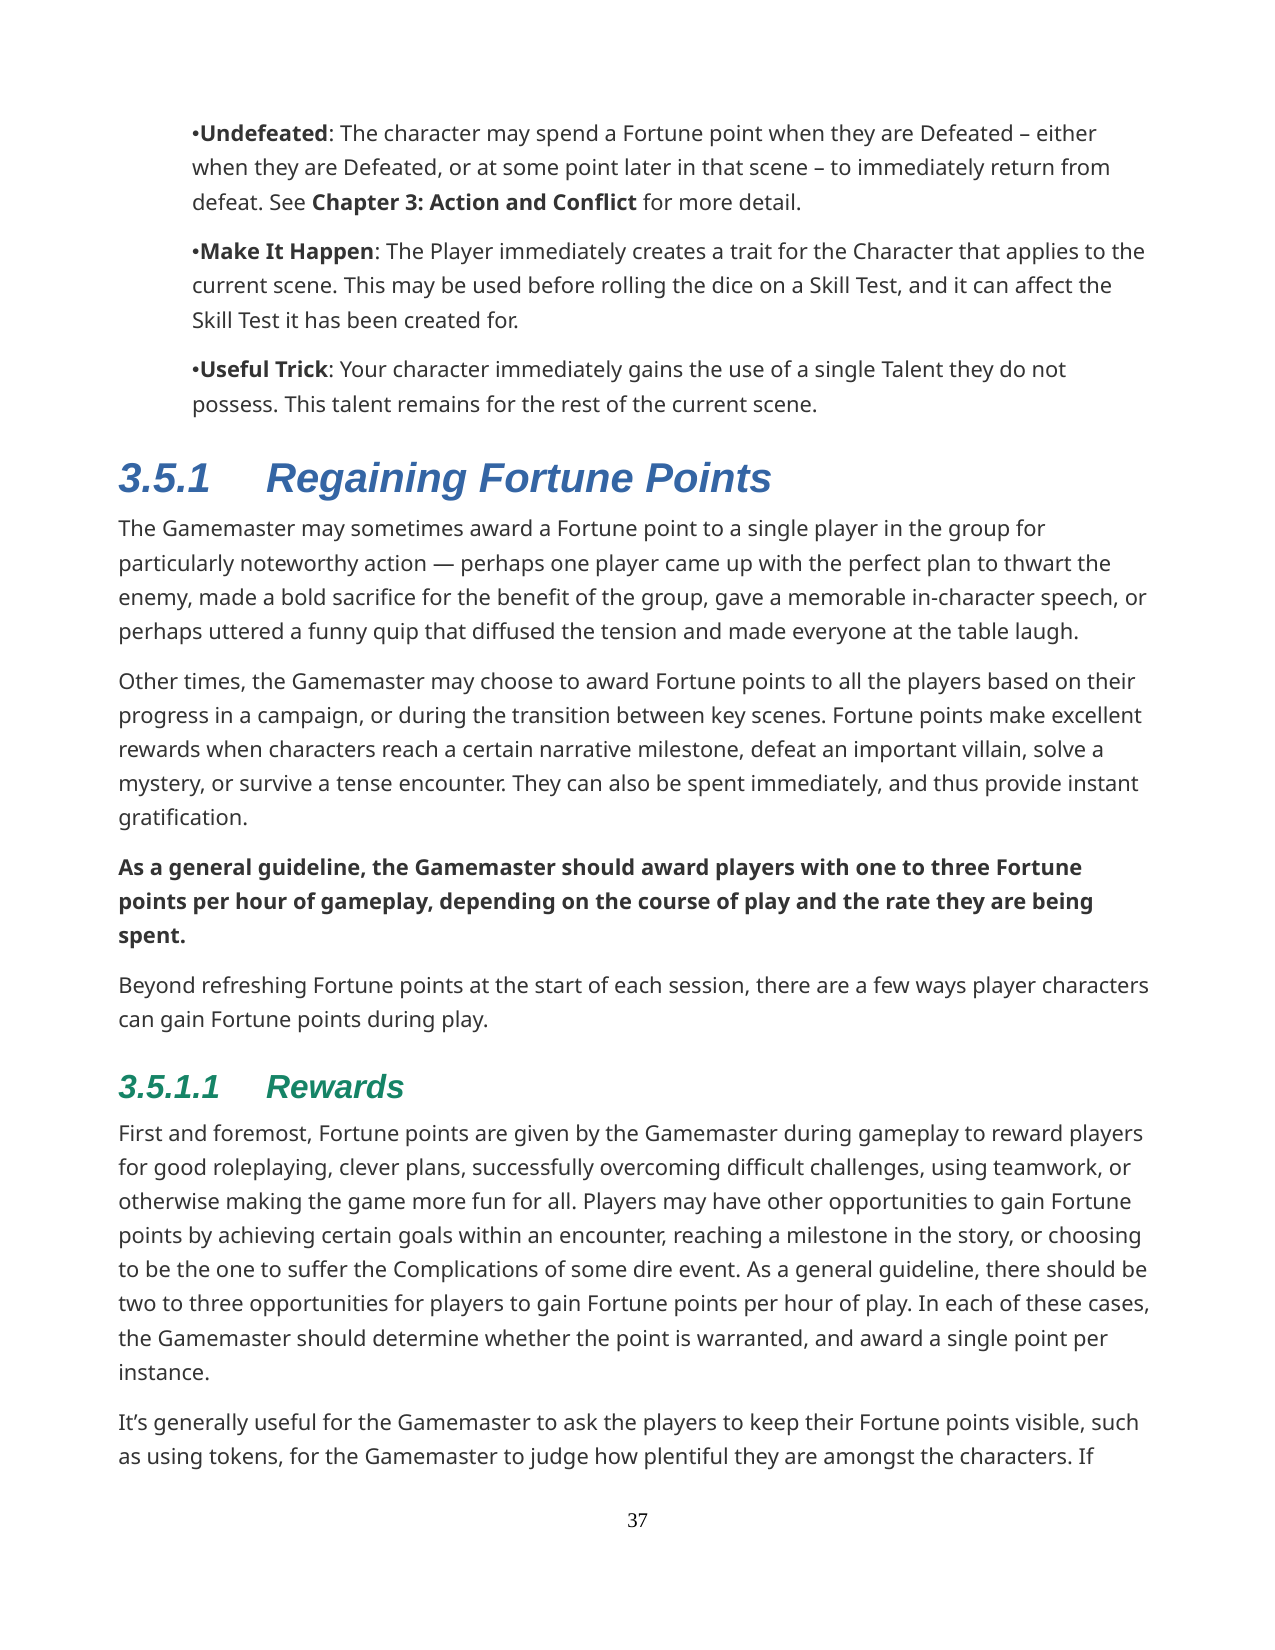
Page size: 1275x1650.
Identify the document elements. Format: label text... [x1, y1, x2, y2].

list Undefeated: The character may spend a Fortune point when they are Defeated – either when they are Defeated, or at some point later in that scene – to immediately return from defeat. See Chapter 3: Action and Conflict for more detail. [118, 118, 1157, 216]
subtitle Rewards [118, 1067, 1157, 1105]
text First and foremost, Fortune points are given by the Gamemaster during gameplay to reward players for good roleplaying, clever plans, successfully overcoming difficult challenges, using teamwork, or otherwise making the game more fun for all. Players may have other opportunities to gain Fortune points by achieving certain goals within an encounter, reaching a milestone in the story, or choosing to be the one to suffer the Complications of some dire event. As a general guideline, there should be two to three opportunities for players to gain Fortune points per hour of play. In each of these cases, the Gamemaster should determine whether the point is warranted, and award a single point per instance. [118, 1118, 1157, 1387]
list Useful Trick: Your character immediately gains the use of a single Talent they do not possess. This talent remains for the rest of the current scene. [118, 354, 1157, 418]
text It’s generally useful for the Gamemaster to ask the players to keep their Fortune points visible, such as using tokens, for the Gamemaster to judge how plentiful they are amongst the characters. If [118, 1407, 1157, 1471]
subtitle Regaining Fortune Points [118, 453, 1157, 501]
text Other times, the Gamemaster may choose to award Fortune points to all the players based on their progress in a campaign, or during the transition between key scenes. Fortune points make excellent rewards when characters reach a certain narrative milestone, defeat an important villain, solve a mystery, or survive a tense encounter. They can also be spent immediately, and thus provide instant gratification. [118, 666, 1157, 832]
text As a general guideline, the Gamemaster should award players with one to three Fortune points per hour of gameplay, depending on the course of play and the rate they are being spent. [118, 852, 1157, 950]
text The Gamemaster may sometimes award a Fortune point to a single player in the group for particularly noteworthy action — perhaps one player came up with the perfect plan to thwart the enemy, made a bold sacrifice for the benefit of the group, gave a memorable in-character speech, or perhaps uttered a funny quip that diffused the tension and made everyone at the table laugh. [118, 513, 1157, 646]
text Beyond refreshing Fortune points at the start of each session, there are a few ways player characters can gain Fortune points during play. [118, 970, 1157, 1034]
list Make It Happen: The Player immediately creates a trait for the Character that applies to the current scene. This may be used before rolling the dice on a Skill Test, and it can affect the Skill Test it has been created for. [118, 236, 1157, 334]
